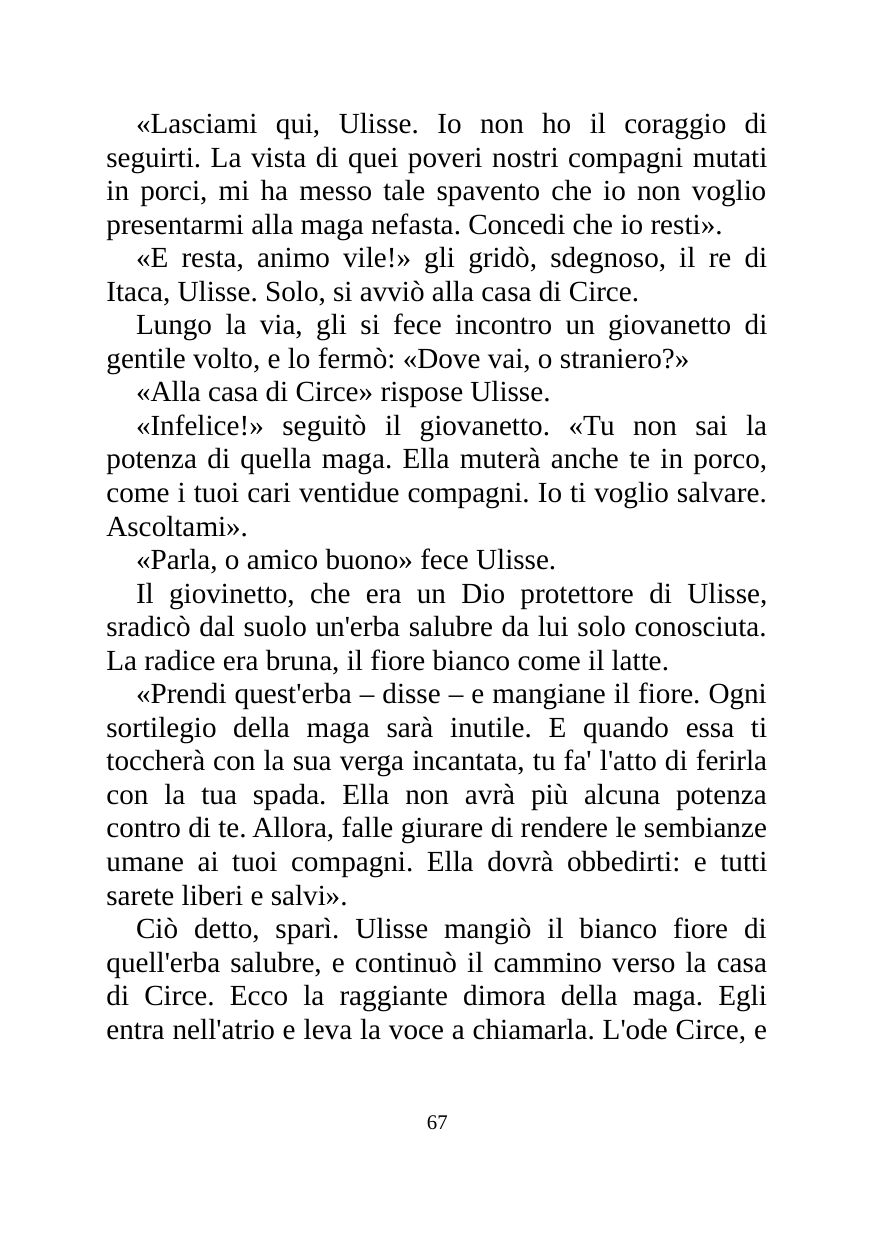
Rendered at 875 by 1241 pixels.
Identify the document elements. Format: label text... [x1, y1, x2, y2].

text «E resta, animo vile!» gli gridò, sdegnoso, il re di Itaca, Ulisse. Solo, si avviò alla casa di Circe. [106, 240, 768, 307]
text «Lasciami qui, Ulisse. Io non ho il coraggio di seguirti. La vista di quei poveri nostri compagni mutati in porci, mi ha messo tale spavento che io non voglio presentarmi alla maga nefasta. Concedi che io resti». [106, 106, 768, 240]
text «Prendi quest'erba – disse – e mangiane il fiore. Ogni sortilegio della maga sarà inutile. E quando essa ti toccherà con la sua verga incantata, tu fa' l'atto di ferirla con la tua spada. Ella non avrà più alcuna potenza contro di te. Allora, falle giurare di rendere le sembianze umane ai tuoi compagni. Ella dovrà obbedirti: e tutti sarete liberi e salvi». [106, 676, 768, 911]
text «Alla casa di Circe» rispose Ulisse. [106, 374, 768, 408]
text Il giovinetto, che era un Dio protettore di Ulisse, sradicò dal suolo un'erba salubre da lui solo conosciuta. La radice era bruna, il fiore bianco come il latte. [106, 576, 768, 676]
text «Parla, o amico buono» fece Ulisse. [106, 542, 768, 576]
text Ciò detto, sparì. Ulisse mangiò il bianco fiore di quell'erba salubre, e continuò il cammino verso la casa di Circe. Ecco la raggiante dimora della maga. Egli entra nell'atrio e leva la voce a chiamarla. L'ode Circe, e [106, 911, 768, 1045]
text «Infelice!» seguitò il giovanetto. «Tu non sai la potenza di quella maga. Ella muterà anche te in porco, come i tuoi cari ventidue compagni. Io ti voglio salvare. Ascoltami». [106, 408, 768, 542]
text Lungo la via, gli si fece incontro un giovanetto di gentile volto, e lo fermò: «Dove vai, o straniero?» [106, 307, 768, 374]
